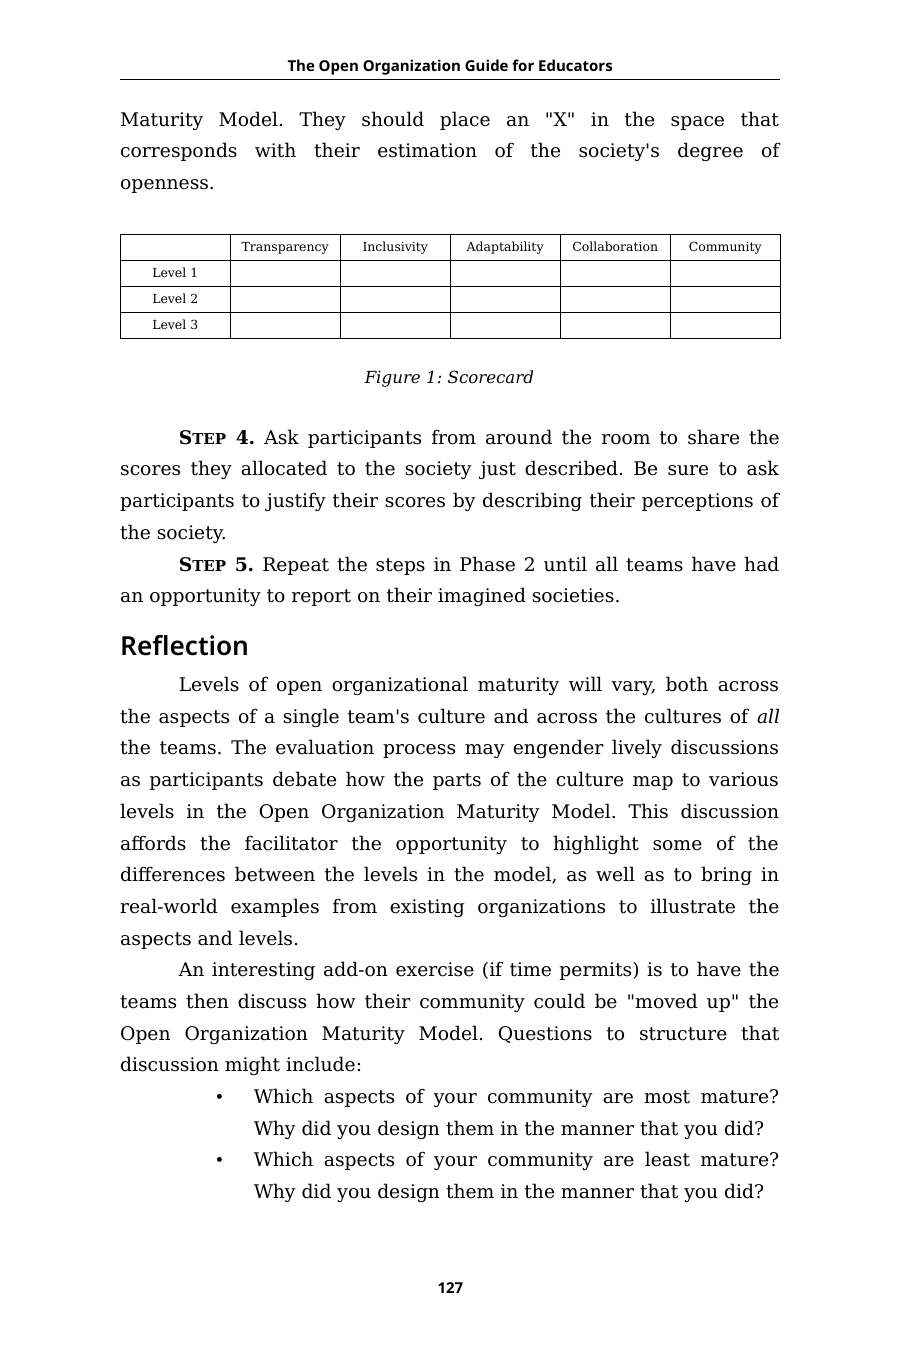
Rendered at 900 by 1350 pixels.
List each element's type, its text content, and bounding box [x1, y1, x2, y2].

table_cell Level 3 [121, 313, 230, 338]
table_cell Level 2 [121, 287, 230, 312]
table_cell [451, 313, 560, 338]
text An interesting add-on exercise (if time permits) is to have the teams then discuss how their community could be "moved up" the Open Organization Maturity Model. Questions to structure that discussion might include: [120, 959, 780, 1076]
table_cell [671, 287, 780, 312]
table_cell [341, 261, 450, 286]
table_cell [231, 261, 340, 286]
text Step 5. Repeat the steps in Phase 2 until all teams have had an opportunity to report on their imagined societies. [120, 553, 780, 607]
list Which aspects of your community are most mature? Why did you design them in the manner that you did? [216, 1086, 780, 1139]
table_cell [671, 261, 780, 286]
table_cell [671, 313, 780, 338]
table_cell [231, 313, 340, 338]
list Which aspects of your community are least mature? Why did you design them in the manner that you did? [216, 1149, 780, 1203]
text Step 4. Ask participants from around the room to share the scores they allocated to the society just described. Be sure to ask participants to justify their scores by describing their perceptions of the society. [120, 426, 780, 543]
text Maturity Model. They should place an "X" in the space that corresponds with their estimation of the society's degree of openness. [120, 109, 780, 194]
text Figure 1: Scorecard [120, 368, 780, 388]
table_header Adaptability [451, 235, 560, 260]
table_header Community [671, 235, 780, 260]
table_cell [341, 313, 450, 338]
table_cell [341, 287, 450, 312]
text Levels of open organizational maturity will vary, both across the aspects of a single team's culture and across the cultures of all the teams. The evaluation process may engender lively discussions as participants debate how the parts of the culture map to various levels in the Open Organization Maturity Model. This discussion affords the facilitator the opportunity to highlight some of the differences between the levels in the model, as well as to bring in real-world examples from existing organizations to illustrate the aspects and levels. [120, 674, 780, 949]
table_cell [451, 261, 560, 286]
table_cell [451, 287, 560, 312]
table_cell [561, 261, 670, 286]
table_cell [561, 287, 670, 312]
table_header Transparency [231, 235, 340, 260]
table_cell Level 1 [121, 261, 230, 286]
subtitle Reflection [120, 631, 780, 662]
table_header [121, 235, 230, 260]
table_cell [231, 287, 340, 312]
table_cell [561, 313, 670, 338]
table_header Collaboration [561, 235, 670, 260]
table_header Inclusivity [341, 235, 450, 260]
